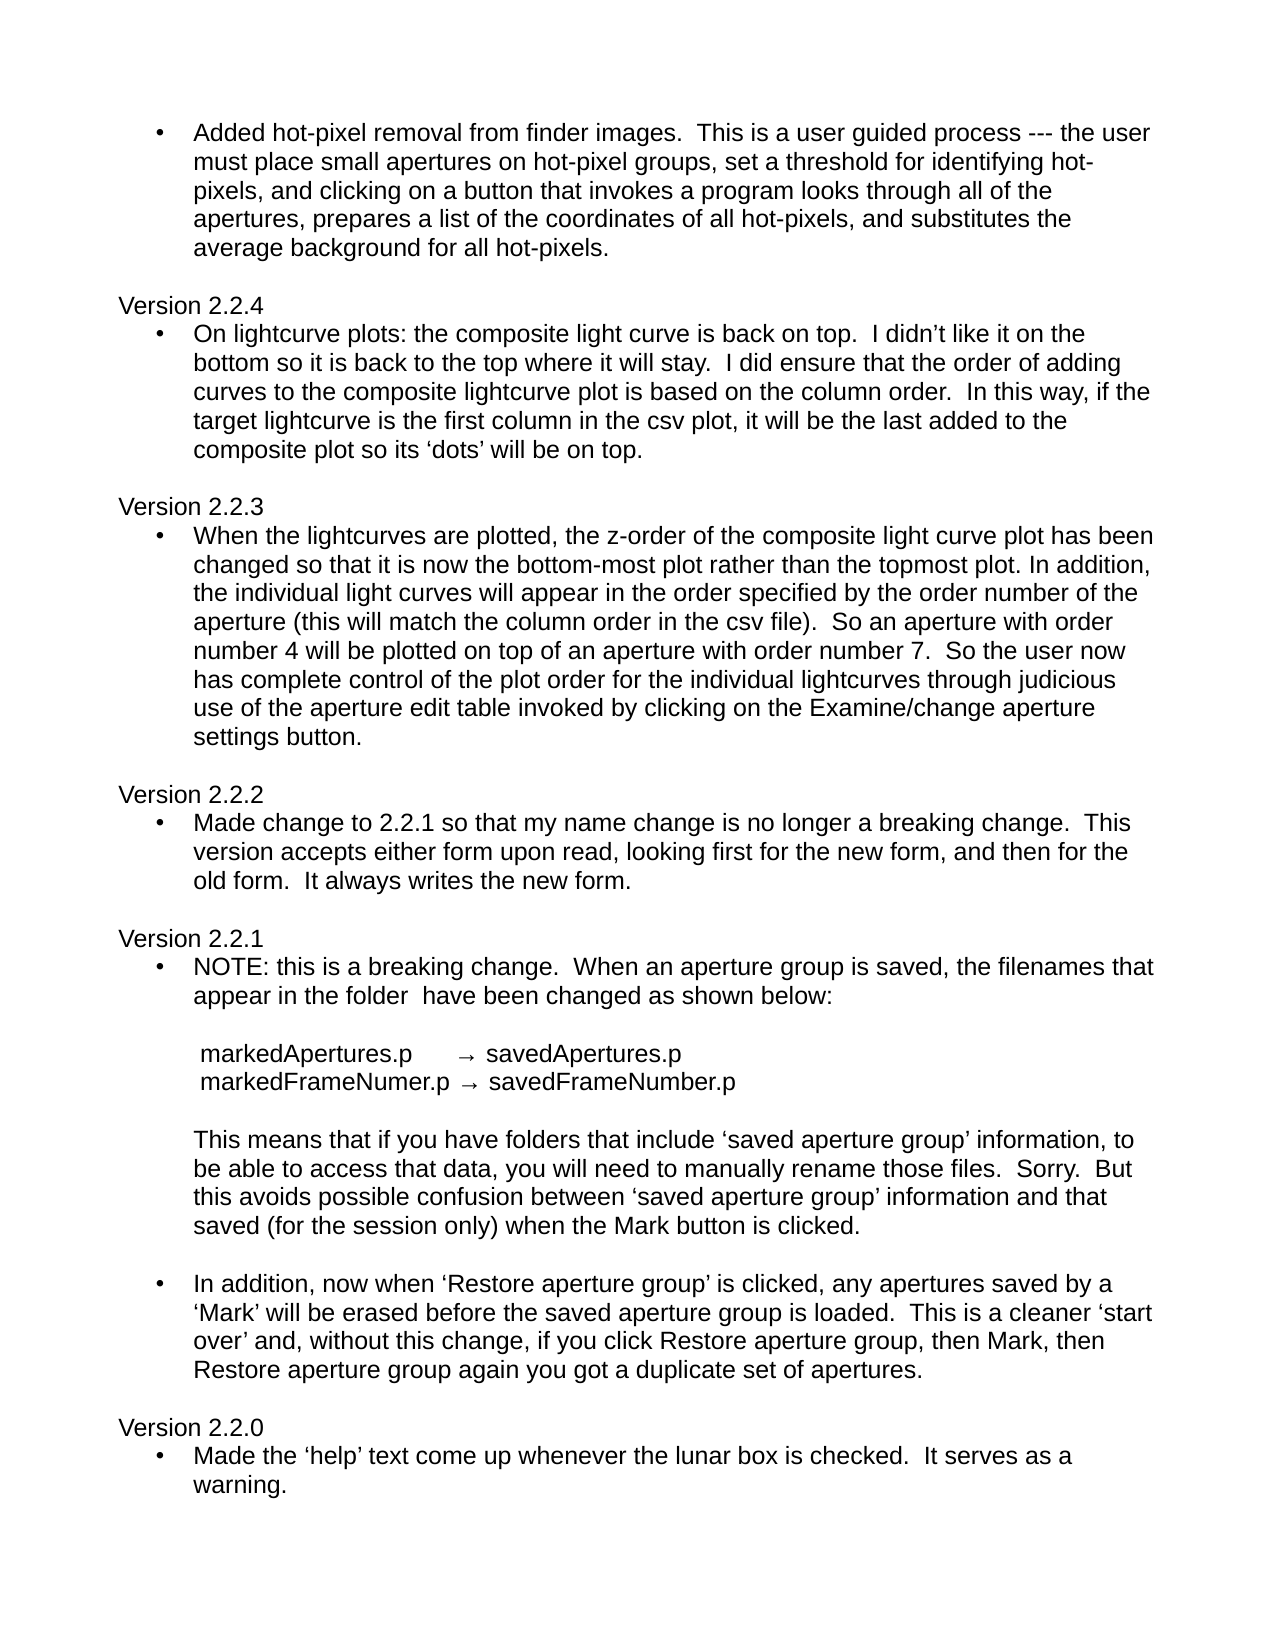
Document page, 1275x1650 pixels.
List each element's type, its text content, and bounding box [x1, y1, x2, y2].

list Added hot-pixel removal from finder images. This is a user guided process --- the user must place small apertures on hot-pixel groups, set a threshold for identifying hot-pixels, and clicking on a button that invokes a program looks through all of the apertures, prepares a list of the coordinates of all hot-pixels, and substitutes the average background for all hot-pixels. [156, 118, 1157, 291]
list On lightcurve plots: the composite light curve is back on top. I didn’t like it on the bottom so it is back to the top where it will stay. I did ensure that the order of adding curves to the composite lightcurve plot is based on the column order. In this way, if the target lightcurve is the first column in the csv plot, it will be the last added to the composite plot so its ‘dots’ will be on top. [156, 319, 1157, 492]
text Version 2.2.0 [118, 1412, 1157, 1441]
text Version 2.2.4 [118, 291, 1157, 319]
text Version 2.2.3 [118, 492, 1157, 521]
text Version 2.2.1 [118, 923, 1157, 952]
text Version 2.2.2 [118, 780, 1157, 808]
list NOTE: this is a breaking change. When an aperture group is saved, the filenames that appear in the folder have been changed as shown below: [156, 952, 1157, 1010]
list Made the ‘help’ text come up whenever the lunar box is checked. It serves as a warning. [156, 1441, 1157, 1528]
list Made change to 2.2.1 so that my name change is no longer a breaking change. This version accepts either form upon read, looking first for the new form, and then for the old form. It always writes the new form. [156, 808, 1157, 923]
list When the lightcurves are plotted, the z-order of the composite light curve plot has been changed so that it is now the bottom-most plot rather than the topmost plot. In addition, the individual light curves will appear in the order specified by the order number of the aperture (this will match the column order in the csv file). So an aperture with order number 4 will be plotted on top of an aperture with order number 7. So the user now has complete control of the plot order for the individual lightcurves through judicious use of the aperture edit table invoked by clicking on the Examine/change aperture settings button. [156, 521, 1157, 780]
list markedApertures.p → savedApertures.p markedFrameNumer.p → savedFrameNumber.p This means that if you have folders that include ‘saved aperture group’ information, to be able to access that data, you will need to manually rename those files. Sorry. But this avoids possible confusion between ‘saved aperture group’ information and that saved (for the session only) when the Mark button is clicked. [156, 1010, 1157, 1269]
list In addition, now when ‘Restore aperture group’ is clicked, any apertures saved by a ‘Mark’ will be erased before the saved aperture group is loaded. This is a cleaner ‘start over’ and, without this change, if you click Restore aperture group, then Mark, then Restore aperture group again you got a duplicate set of apertures. [156, 1269, 1157, 1412]
